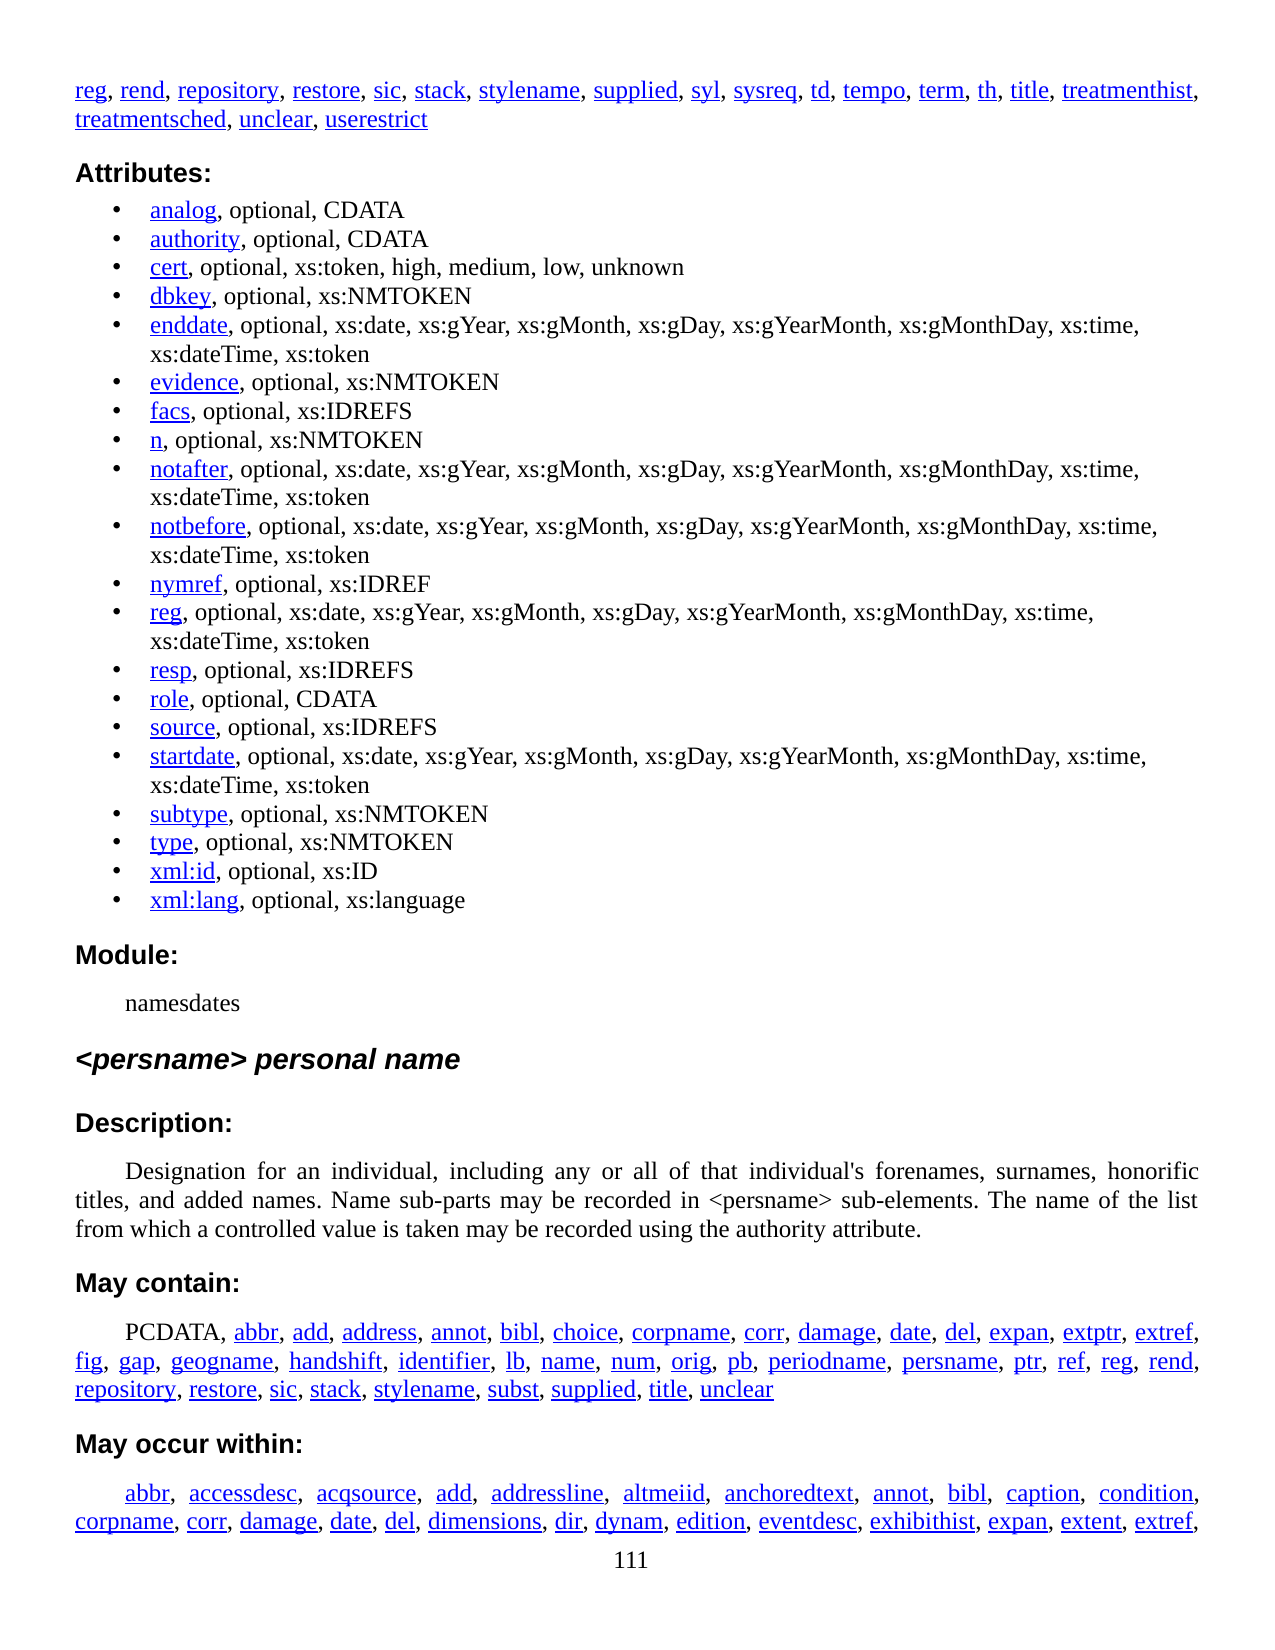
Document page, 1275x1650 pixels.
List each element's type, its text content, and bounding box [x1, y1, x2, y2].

subtitle May occur within: [75, 1428, 1200, 1459]
subtitle Module: [75, 939, 1200, 970]
list startdate, optional, xs:date, xs:gYear, xs:gMonth, xs:gDay, xs:gYearMonth, xs:gMonthDay, xs:time, xs:dateTime, xs:token [112, 741, 1200, 799]
subtitle <persname> personal name [75, 1042, 1200, 1076]
list role, optional, CDATA [112, 684, 1200, 712]
list subtype, optional, xs:NMTOKEN [112, 799, 1200, 827]
list evidence, optional, xs:NMTOKEN [112, 367, 1200, 396]
text Designation for an individual, including any or all of that individual's forenames, surnames, honorific titles, and added names. Name sub-parts may be recorded in <persname> sub-elements. The name of the list from which a controlled value is taken may be recorded using the authority attribute. [75, 1156, 1200, 1242]
list source, optional, xs:IDREFS [112, 712, 1200, 741]
list xml:id, optional, xs:ID [112, 856, 1200, 885]
list type, optional, xs:NMTOKEN [112, 827, 1200, 856]
list analog, optional, CDATA [112, 195, 1200, 224]
list resp, optional, xs:IDREFS [112, 655, 1200, 684]
list cert, optional, xs:token, high, medium, low, unknown [112, 252, 1200, 281]
list notafter, optional, xs:date, xs:gYear, xs:gMonth, xs:gDay, xs:gYearMonth, xs:gMonthDay, xs:time, xs:dateTime, xs:token [112, 454, 1200, 511]
text PCDATA, abbr, add, address, annot, bibl, choice, corpname, corr, damage, date, del, expan, extptr, extref, fig, gap, geogname, handshift, identifier, lb, name, num, orig, pb, periodname, persname, ptr, ref, reg, rend, repository, restore, sic, stack, stylename, subst, supplied, title, unclear [75, 1317, 1200, 1403]
list nymref, optional, xs:IDREF [112, 569, 1200, 597]
text reg, rend, repository, restore, sic, stack, stylename, supplied, syl, sysreq, td, tempo, term, th, title, treatmenthist, treatmentsched, unclear, userestrict [75, 75, 1200, 132]
text namesdates [75, 988, 1200, 1017]
list dbkey, optional, xs:NMTOKEN [112, 281, 1200, 310]
list facs, optional, xs:IDREFS [112, 396, 1200, 425]
subtitle Description: [75, 1107, 1200, 1138]
list xml:lang, optional, xs:language [112, 885, 1200, 914]
subtitle May contain: [75, 1267, 1200, 1299]
list n, optional, xs:NMTOKEN [112, 425, 1200, 454]
list authority, optional, CDATA [112, 224, 1200, 252]
subtitle Attributes: [75, 157, 1200, 189]
list enddate, optional, xs:date, xs:gYear, xs:gMonth, xs:gDay, xs:gYearMonth, xs:gMonthDay, xs:time, xs:dateTime, xs:token [112, 310, 1200, 367]
text abbr, accessdesc, acqsource, add, addressline, altmeiid, anchoredtext, annot, bibl, caption, condition, corpname, corr, damage, date, del, dimensions, dir, dynam, edition, eventdesc, exhibithist, expan, extent, extref, [75, 1478, 1200, 1535]
list notbefore, optional, xs:date, xs:gYear, xs:gMonth, xs:gDay, xs:gYearMonth, xs:gMonthDay, xs:time, xs:dateTime, xs:token [112, 511, 1200, 569]
list reg, optional, xs:date, xs:gYear, xs:gMonth, xs:gDay, xs:gYearMonth, xs:gMonthDay, xs:time, xs:dateTime, xs:token [112, 597, 1200, 655]
